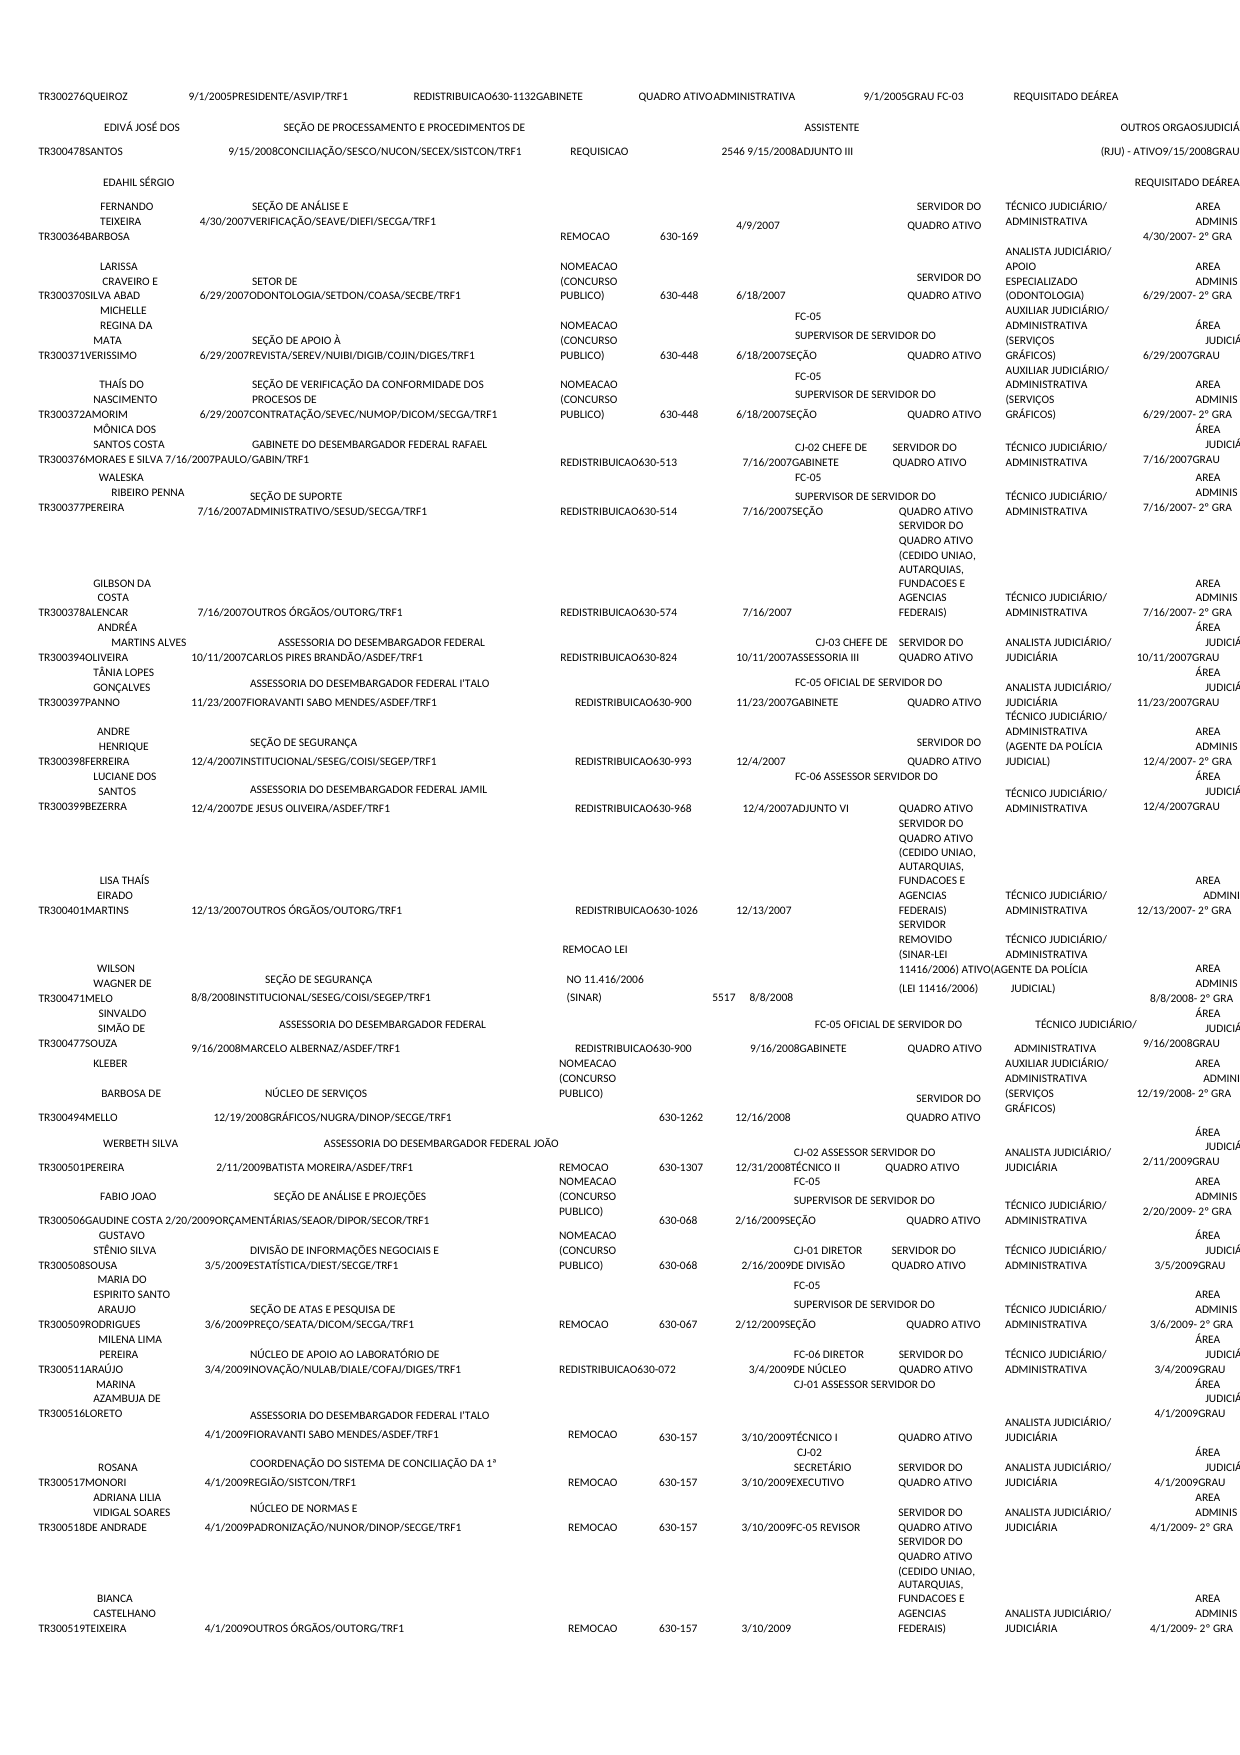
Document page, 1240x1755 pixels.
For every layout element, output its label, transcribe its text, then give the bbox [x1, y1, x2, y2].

table_cell [205, 1377, 559, 1408]
table_cell TÉCNICO JUDICIÁRIO/ ADMINISTRATIVA [1005, 769, 1137, 816]
table_cell TÉCNICO JUDICIÁRIO/ ADMINISTRATIVA [1005, 816, 1137, 918]
table_cell SETOR DE 6/29/2007ODONTOLOGIA/SETDON/COASA/SECBE/TRF1 [200, 244, 560, 303]
table_cell 630-157 [659, 1535, 735, 1636]
table_cell ANALISTA JUDICIÁRIO/ JUDICIÁRIA [1005, 1535, 1136, 1636]
table_cell ÁREA JUDICIÁ 2/11/2009GRAU [1136, 1125, 1240, 1174]
table_cell ANALISTA JUDICIÁRIO/ JUDICIÁRIA [1005, 665, 1137, 709]
text EDAHIL SÉRGIO REQUISITADO DEÁREA [38, 164, 1239, 192]
table_cell GABINETE DO DESEMBARGADOR FEDERAL RAFAEL [200, 423, 560, 452]
table_cell SEÇÃO DE SUPORTE 7/16/2007ADMINISTRATIVO/SESUD/SECGA/TRF1 [191, 470, 560, 519]
table_cell FC-06 DIRETOR SERVIDOR DO 3/4/2009DE NÚCLEO QUADRO ATIVO [735, 1332, 1005, 1377]
table_cell 630-157 [659, 1445, 735, 1490]
table_cell SEÇÃO DE APOIO À 6/29/2007REVISTA/SEREV/NUIBI/DIGIB/COJIN/DIGES/TRF1 [200, 304, 560, 363]
table_header SEÇÃO DE ANÁLISE E 4/30/2007VERIFICAÇÃO/SEAVE/DIEFI/SECGA/TRF1 [200, 199, 560, 244]
table_cell AREA ADMINIS 2/20/2009- 2º GRA [1136, 1175, 1240, 1228]
table_cell AUXILIAR JUDICIÁRIO/ ADMINISTRATIVA (SERVIÇOS GRÁFICOS) [1005, 304, 1137, 363]
table_cell AUXILIAR JUDICIÁRIO/ ADMINISTRATIVA (SERVIÇOS GRÁFICOS) [1005, 363, 1137, 422]
table_cell 11416/2006) ATIVO(AGENTE DA POLÍCIA (LEI 11416/2006) JUDICIAL) [899, 963, 1137, 1006]
table_cell SERVIDOR DO 12/4/2007 QUADRO ATIVO [736, 710, 1005, 769]
table_cell 12/4/2007ADJUNTO VI [736, 801, 899, 816]
table_cell REMOCAO [559, 1125, 659, 1174]
table_cell 630-068 [659, 1228, 735, 1273]
table_cell NOMEACAO (CONCURSO PUBLICO) [560, 363, 660, 422]
table_cell REDISTRIBUICAO630-072 [559, 1332, 735, 1377]
table_cell ANALISTA JUDICIÁRIO/ JUDICIÁRIA [1005, 1125, 1136, 1174]
table_cell 630-157 [659, 1490, 735, 1534]
table_cell TÉCNICO JUDICIÁRIO/ ADMINISTRATIVA [1005, 470, 1137, 519]
table_cell QUADRO ATIVO [899, 801, 1005, 816]
table_header NOMEACAO (CONCURSO PUBLICO) [559, 1056, 659, 1125]
table_header TÉCNICO JUDICIÁRIO/ ADMINISTRATIVA [1005, 199, 1137, 244]
table_cell 630-448 [660, 363, 736, 422]
table_cell [736, 918, 899, 991]
table_cell GUSTAVO STÊNIO SILVA TR300508SOUSA [38, 1228, 204, 1273]
table_cell SINVALDO SIMÃO DE TR300477SOUZA [38, 1006, 191, 1056]
table_cell AREA ADMINIS 7/16/2007- 2º GRA [1137, 519, 1240, 620]
table_cell CJ-03 CHEFE DE 10/11/2007ASSESSORIA III [736, 620, 899, 665]
table_cell 8/8/2008INSTITUCIONAL/SESEG/COISI/SEGEP/TRF1 (SINAR) 5517 8/8/2008 [191, 991, 899, 1006]
table_cell [559, 1377, 659, 1408]
table_cell ASSESSORIA DO DESEMBARGADOR FEDERAL I'TALO 11/23/2007FIORAVANTI SABO MENDES/ASDEF/TRF1 REDISTRIBUICAO630-900 [191, 665, 736, 709]
table_cell ANALISTA JUDICIÁRIO/ APOIO ESPECIALIZADO (ODONTOLOGIA) [1005, 244, 1137, 303]
table_cell TÉCNICO JUDICIÁRIO/ ADMINISTRATIVA [1005, 519, 1137, 620]
table_cell AREA ADMINIS 6/29/2007- 2º GRA [1137, 244, 1240, 303]
table_header 630-169 [660, 199, 736, 244]
table_cell ANDRÉA MARTINS ALVES TR300394OLIVEIRA [38, 620, 191, 665]
table_cell QUADRO ATIVO [898, 1431, 1005, 1445]
table_cell SERVIDOR DO QUADRO ATIVO [899, 620, 1005, 665]
table_cell REDISTRIBUICAO630-824 [560, 620, 736, 665]
table_cell TÂNIA LOPES GONÇALVES TR300397PANNO [38, 665, 191, 709]
text TR300276QUEIROZ 9/1/2005PRESIDENTE/ASVIP/TRF1 REDISTRIBUICAO630-1132GABINETE QUADRO ATIVO ADMINISTRATIVA 9/1/2005GRAU FC-03 REQUISITADO DEÁREA [38, 89, 1239, 103]
table_cell NOMEACAO (CONCURSO PUBLICO) [559, 1175, 659, 1228]
table_cell TÉCNICO JUDICIÁRIO/ ADMINISTRATIVA [1005, 918, 1137, 962]
table_cell FABIO JOAO SEÇÃO DE ANÁLISE E PROJEÇÕES TR300506GAUDINE COSTA 2/20/2009ORÇAMENTÁRIAS/SEAOR/DIPOR/SECOR/TRF1 [38, 1175, 559, 1228]
table_header KLEBER BARBOSA DE NÚCLEO DE SERVIÇOS TR300494MELLO 12/19/2008GRÁFICOS/NUGRA/DINOP/SECGE/TRF1 [38, 1056, 559, 1125]
table_cell ANDRE HENRIQUE TR300398FERREIRA [38, 710, 191, 769]
table_cell LUCIANE DOS SANTOS TR300399BEZERRA [38, 769, 191, 816]
table_cell 630-448 [660, 304, 736, 363]
table_cell 630-448 [660, 244, 736, 303]
table_cell CJ-02 CHEFE DE SERVIDOR DO 7/16/2007GABINETE QUADRO ATIVO [736, 423, 1005, 470]
table_cell TÉCNICO JUDICIÁRIO/ ADMINISTRATIVA [1005, 1273, 1136, 1332]
table_cell MARINA AZAMBUJA DE TR300516LORETO [38, 1377, 204, 1445]
table_cell SEÇÃO DE SEGURANÇA 12/4/2007INSTITUCIONAL/SESEG/COISI/SEGEP/TRF1 REDISTRIBUICAO630-993 [191, 710, 736, 769]
table_cell ÁREA JUDICIÁ 9/16/2008GRAU [1137, 1006, 1240, 1056]
table_cell NÚCLEO DE APOIO AO LABORATÓRIO DE 3/4/2009INOVAÇÃO/NULAB/DIALE/COFAJ/DIGES/TRF1 [205, 1332, 559, 1377]
table_cell SERVIDOR DO QUADRO ATIVO [898, 1490, 1005, 1534]
table_cell FC-06 ASSESSOR SERVIDOR DO [736, 769, 1005, 801]
table_cell SEÇÃO DE VERIFICAÇÃO DA CONFORMIDADE DOS PROCESOS DE 6/29/2007CONTRATAÇÃO/SEVEC/NUMOP/DICOM/SECGA/TRF1 [200, 363, 560, 422]
table_cell FC-05 OFICIAL DE SERVIDOR DO 11/23/2007GABINETE QUADRO ATIVO [736, 665, 1005, 709]
table_cell ANALISTA JUDICIÁRIO/ JUDICIÁRIA [1005, 1445, 1136, 1490]
table_cell CJ-01 DIRETOR SERVIDOR DO 2/16/2009DE DIVISÃO QUADRO ATIVO [735, 1228, 1005, 1273]
table_cell 4/1/2009OUTROS ÓRGÃOS/OUTORG/TRF1 REMOCAO [205, 1535, 659, 1636]
table_cell LARISSA CRAVEIRO E TR300370SILVA ABAD [38, 244, 199, 303]
table_cell ROSANA TR300517MONORI [38, 1445, 204, 1490]
table_cell CJ-02 ASSESSOR SERVIDOR DO 12/31/2008TÉCNICO II QUADRO ATIVO [735, 1125, 1005, 1174]
table_cell ÁREA JUDICIÁ 7/16/2007GRAU [1137, 423, 1240, 470]
table_cell FC-05 SUPERVISOR DE SERVIDOR DO 2/16/2009SEÇÃO QUADRO ATIVO [735, 1175, 1005, 1228]
table_cell 7/16/2007 [736, 519, 899, 620]
table_cell REDISTRIBUICAO630-513 [560, 423, 736, 470]
table_cell ÁREA JUDICIÁ 4/1/2009GRAU [1136, 1377, 1240, 1445]
table_cell AREA ADMINIS 4/1/2009- 2º GRA [1136, 1535, 1240, 1636]
table_cell REDISTRIBUICAO630-574 [560, 519, 736, 620]
table_cell CJ-02 SECRETÁRIO 3/10/2009EXECUTIVO [735, 1445, 898, 1490]
table_cell TÉCNICO JUDICIÁRIO/ ADMINISTRATIVA [1005, 1175, 1136, 1228]
table_cell TÉCNICO JUDICIÁRIO/ ADMINISTRATIVA [1005, 1332, 1136, 1377]
table_cell NOMEACAO (CONCURSO PUBLICO) [559, 1228, 659, 1273]
table_cell TÉCNICO JUDICIÁRIO/ ADMINISTRATIVA [1005, 423, 1137, 470]
table_cell NOMEACAO (CONCURSO PUBLICO) [560, 244, 660, 303]
table_cell GILBSON DA COSTA TR300378ALENCAR [38, 519, 191, 620]
table_cell QUADRO ATIVO [899, 504, 1005, 519]
table_header 630-1262 [659, 1056, 735, 1125]
table_cell 3/10/2009 [735, 1535, 898, 1636]
table_cell ASSESSORIA DO DESEMBARGADOR FEDERAL 10/11/2007CARLOS PIRES BRANDÃO/ASDEF/TRF1 [191, 620, 560, 665]
table_cell WALESKA RIBEIRO PENNA TR300377PEREIRA [38, 470, 191, 519]
table_cell 7/16/2007SEÇÃO [736, 504, 899, 519]
table_header SERVIDOR DO 12/16/2008 QUADRO ATIVO [735, 1056, 1005, 1125]
table_cell FC-05 SUPERVISOR DE SERVIDOR DO [736, 470, 1005, 504]
table_cell ASSESSORIA DO DESEMBARGADOR FEDERAL FC-05 OFICIAL DE SERVIDOR DO TÉCNICO JUDICIÁRIO/ 9/16/2008MARCELO ALBERNAZ/ASDEF/TRF1 REDISTRIBUICAO630-900 9/16/2008GABINETE QUADRO ATIVO ADMINISTRATIVA [191, 1006, 1137, 1056]
table_cell TR300376MORAES E SILVA 7/16/2007PAULO/GABIN/TRF1 [38, 452, 560, 470]
table_cell ASSESSORIA DO DESEMBARGADOR FEDERAL JAMIL 12/4/2007DE JESUS OLIVEIRA/ASDEF/TRF1 REDISTRIBUICAO630-968 [191, 769, 736, 816]
table_cell AREA ADMINIS 7/16/2007- 2º GRA [1137, 470, 1240, 519]
table_cell LISA THAÍS EIRADO TR300401MARTINS [38, 816, 191, 918]
table_cell ÁREA JUDICIÁ 3/5/2009GRAU [1136, 1228, 1240, 1273]
table_cell AREA ADMINIS 4/1/2009- 2º GRA [1136, 1490, 1240, 1534]
table_header FERNANDO TEIXEIRA TR300364BARBOSA [38, 199, 199, 244]
table_cell COORDENAÇÃO DO SISTEMA DE CONCILIAÇÃO DA 1ª 4/1/2009REGIÃO/SISTCON/TRF1 REMOCAO [205, 1445, 659, 1490]
table_cell 630-1307 [659, 1125, 735, 1174]
table_cell ANALISTA JUDICIÁRIO/ JUDICIÁRIA [1005, 1490, 1136, 1534]
table_header AREA ADMINIS 4/30/2007- 2º GRA [1137, 199, 1240, 244]
text TR300478SANTOS 9/15/2008CONCILIAÇÃO/SESCO/NUCON/SECEX/SISTCON/TRF1 REQUISICAO 2546 9/15/2008ADJUNTO III (RJU) - ATIVO9/15/2008GRAU [38, 144, 1239, 158]
table_cell 630-157 [659, 1377, 735, 1445]
table_cell ÁREA JUDICIÁ 3/4/2009GRAU [1136, 1332, 1240, 1377]
table_cell 630-067 [659, 1273, 735, 1332]
table_header AREA ADMINIS 12/19/2008- 2º GRA [1136, 1056, 1240, 1125]
table_cell FC-05 SUPERVISOR DE SERVIDOR DO 2/12/2009SEÇÃO QUADRO ATIVO [735, 1273, 1005, 1332]
table_cell SERVIDOR DO QUADRO ATIVO (CEDIDO UNIAO, AUTARQUIAS, FUNDACOES E AGENCIAS FEDERAIS) [898, 1535, 1005, 1636]
table_cell 12/13/2007OUTROS ÓRGÃOS/OUTORG/TRF1 REDISTRIBUICAO630-1026 [191, 816, 736, 918]
table_cell THAÍS DO NASCIMENTO TR300372AMORIM [38, 363, 199, 422]
table_cell FC-05 SUPERVISOR DE SERVIDOR DO 6/18/2007SEÇÃO QUADRO ATIVO [736, 304, 1005, 363]
table_cell MICHELLE REGINA DA MATA TR300371VERISSIMO [38, 304, 199, 363]
table_cell MILENA LIMA PEREIRA TR300511ARAÚJO [38, 1332, 204, 1377]
table_cell REDISTRIBUICAO630-514 [560, 470, 736, 519]
table_cell CJ-01 ASSESSOR SERVIDOR DO [735, 1377, 1005, 1431]
table_header REMOCAO [560, 199, 660, 244]
table_header SERVIDOR DO 4/9/2007 QUADRO ATIVO [736, 199, 1005, 244]
subtitle EDIVÁ JOSÉ DOS SEÇÃO DE PROCESSAMENTO E PROCEDIMENTOS DE ASSISTENTE OUTROS ORGAOSJUDICIÁ [38, 109, 1240, 137]
table_cell ADRIANA LILIA VIDIGAL SOARES TR300518DE ANDRADE [38, 1490, 204, 1534]
table_cell TÉCNICO JUDICIÁRIO/ ADMINISTRATIVA [1005, 1228, 1136, 1273]
table_cell MARIA DO ESPIRITO SANTO ARAUJO TR300509RODRIGUES [38, 1273, 204, 1332]
table_cell SERVIDOR DO QUADRO ATIVO (CEDIDO UNIAO, AUTARQUIAS, FUNDACOES E AGENCIAS FEDERAIS) [899, 816, 1005, 918]
table_cell SERVIDOR DO 6/18/2007 QUADRO ATIVO [736, 244, 1005, 303]
table_cell REMOCAO [559, 1273, 659, 1332]
table_cell SERVIDOR REMOVIDO (SINAR-LEI [899, 918, 1005, 962]
table_cell MÔNICA DOS SANTOS COSTA [38, 423, 199, 452]
table_header AUXILIAR JUDICIÁRIO/ ADMINISTRATIVA (SERVIÇOS GRÁFICOS) [1005, 1056, 1136, 1125]
table_cell SEÇÃO DE ATAS E PESQUISA DE 3/6/2009PREÇO/SEATA/DICOM/SECGA/TRF1 [205, 1273, 559, 1332]
table_cell 3/10/2009TÉCNICO I [735, 1431, 898, 1445]
table_cell 630-068 [659, 1175, 735, 1228]
table_cell 7/16/2007OUTROS ÓRGÃOS/OUTORG/TRF1 [191, 519, 560, 620]
table_cell AREA ADMINIS 8/8/2008- 2º GRA [1137, 918, 1240, 1006]
table_cell REMOCAO LEI SEÇÃO DE SEGURANÇA NO 11.416/2006 [191, 918, 736, 991]
table_cell ÁREA JUDICIÁ 4/1/2009GRAU [1136, 1445, 1240, 1490]
table_cell ÁREA JUDICIÁ 6/29/2007GRAU [1137, 304, 1240, 363]
table_cell AREA ADMINIS 3/6/2009- 2º GRA [1136, 1273, 1240, 1332]
table_cell DIVISÃO DE INFORMAÇÕES NEGOCIAIS E 3/5/2009ESTATÍSTICA/DIEST/SECGE/TRF1 [205, 1228, 559, 1273]
table_cell ASSESSORIA DO DESEMBARGADOR FEDERAL I'TALO 4/1/2009FIORAVANTI SABO MENDES/ASDEF/TRF1 REMOCAO [205, 1408, 659, 1445]
table_cell ANALISTA JUDICIÁRIO/ JUDICIÁRIA [1005, 1377, 1136, 1445]
table_cell NOMEACAO (CONCURSO PUBLICO) [560, 304, 660, 363]
table_cell 3/10/2009FC-05 REVISOR [735, 1490, 898, 1534]
table_cell AREA ADMINIS 12/4/2007- 2º GRA [1137, 710, 1240, 769]
table_cell 12/13/2007 [736, 816, 899, 918]
table_cell NÚCLEO DE NORMAS E 4/1/2009PADRONIZAÇÃO/NUNOR/DINOP/SECGE/TRF1 REMOCAO [205, 1490, 659, 1534]
table_cell AREA ADMINIS 6/29/2007- 2º GRA [1137, 363, 1240, 422]
table_cell SERVIDOR DO QUADRO ATIVO [898, 1445, 1005, 1490]
table_cell ÁREA JUDICIÁ 12/4/2007GRAU [1137, 769, 1240, 816]
table_cell SERVIDOR DO QUADRO ATIVO (CEDIDO UNIAO, AUTARQUIAS, FUNDACOES E AGENCIAS FEDERAIS) [899, 519, 1005, 620]
table_cell ÁREA JUDICIÁ 11/23/2007GRAU [1137, 665, 1240, 709]
table_cell ANALISTA JUDICIÁRIO/ JUDICIÁRIA [1005, 620, 1137, 665]
table_cell WERBETH SILVA ASSESSORIA DO DESEMBARGADOR FEDERAL JOÃO TR300501PEREIRA 2/11/2009BATISTA MOREIRA/ASDEF/TRF1 [38, 1125, 559, 1174]
table_cell WILSON WAGNER DE TR300471MELO [38, 918, 191, 1006]
table_cell BIANCA CASTELHANO TR300519TEIXEIRA [38, 1535, 204, 1636]
table_cell TÉCNICO JUDICIÁRIO/ ADMINISTRATIVA (AGENTE DA POLÍCIA JUDICIAL) [1005, 710, 1137, 769]
table_cell AREA ADMINIS 12/13/2007- 2º GRA [1137, 816, 1240, 918]
table_cell FC-05 SUPERVISOR DE SERVIDOR DO 6/18/2007SEÇÃO QUADRO ATIVO [736, 363, 1005, 422]
table_cell ÁREA JUDICIÁ 10/11/2007GRAU [1137, 620, 1240, 665]
